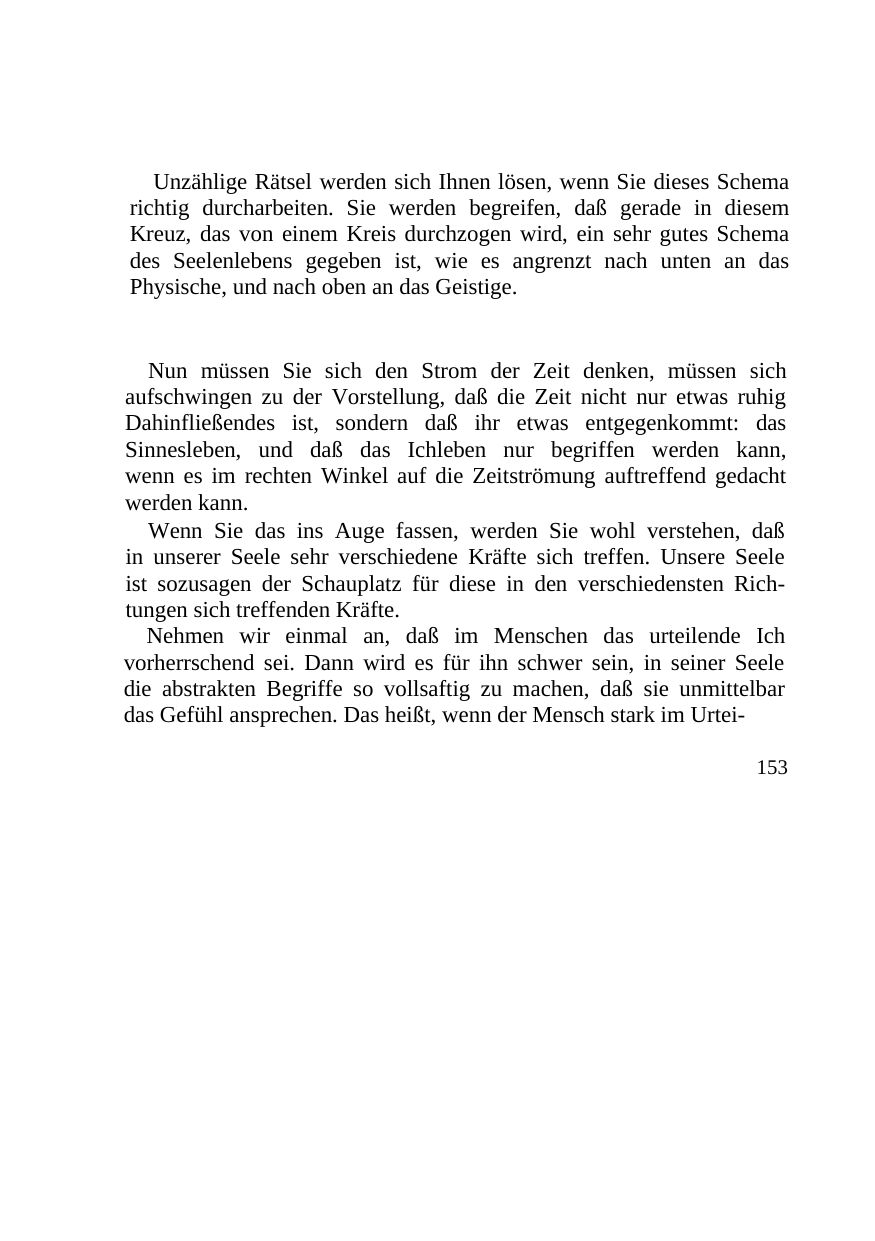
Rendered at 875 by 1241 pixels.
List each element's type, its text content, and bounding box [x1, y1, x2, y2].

text Nun müssen Sie sich den Strom der Zeit denken, müssen sich aufschwingen zu der Vorstellung, daß die Zeit nicht nur etwas ruhig Dahinfließendes ist, sondern daß ihr etwas entgegenkommt: das Sinnesleben, und daß das Ichleben nur begriffen werden kann, wenn es im rechten Winkel auf die Zeitströmung auftreffend gedacht werden kann. [125, 357, 787, 515]
text Wenn Sie das ins Auge fassen, werden Sie wohl verstehen, daß in unserer Seele sehr verschiedene Kräfte sich treffen. Unsere Seele ist sozusagen der Schauplatz für diese in den verschiedensten Rich- tungen sich treffenden Kräfte. [125, 517, 787, 622]
text Unzählige Rätsel werden sich Ihnen lösen, wenn Sie dieses Schema richtig durcharbeiten. Sie werden begreifen, daß gerade in diesem Kreuz, das von einem Kreis durchzogen wird, ein sehr gutes Schema des Seelenlebens gegeben ist, wie es angrenzt nach unten an das Physische, und nach oben an das Geistige. [129, 168, 791, 299]
text Nehmen wir einmal an, daß im Menschen das urteilende Ich vorherrschend sei. Dann wird es für ihn schwer sein, in seiner Seele die abstrakten Begriffe so vollsaftig zu machen, daß sie unmittelbar das Gefühl ansprechen. Das heißt, wenn der Mensch stark im Urtei- [123, 622, 786, 728]
text 153 [123, 755, 787, 779]
